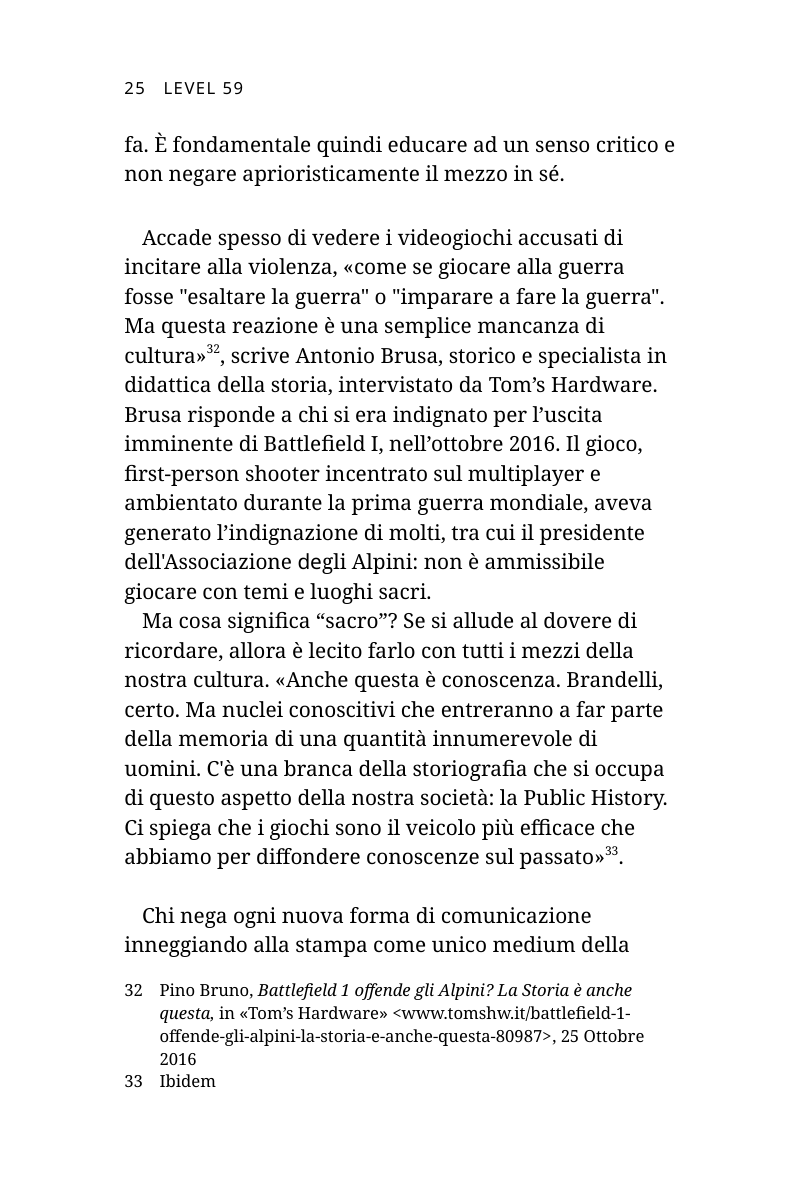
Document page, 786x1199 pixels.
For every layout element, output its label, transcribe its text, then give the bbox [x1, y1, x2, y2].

text Ibidem [124, 1070, 679, 1093]
text Chi nega ogni nuova forma di comunicazione inneggiando alla stampa come unico medium della [124, 900, 679, 959]
text Pino Bruno, Battlefield 1 offende gli Alpini? La Storia è anche questa, in «Tom’s Hardware» <www.tomshw.it/battlefield-1-offende-gli-alpini-la-storia-e-anche-questa-80987>, 25 Ottobre 2016 [124, 979, 679, 1070]
text Ma cosa significa “sacro”? Se si allude al dovere di ricordare, allora è lecito farlo con tutti i mezzi della nostra cultura. «Anche questa è conoscenza. Brandelli, certo. Ma nuclei conoscitivi che entreranno a far parte della memoria di una quantità innumerevole di uomini. C'è una branca della storiografia che si occupa di questo aspetto della nostra società: la Public History. Ci spiega che i giochi sono il veicolo più efficace che abbiamo per diffondere conoscenze sul passato». [124, 605, 679, 871]
text fa. È fondamentale quindi educare ad un senso critico e non negare aprioristicamente il mezzo in sé. [124, 129, 679, 188]
text Accade spesso di vedere i videogiochi accusati di incitare alla violenza, «come se giocare alla guerra fosse "esaltare la guerra" o "imparare a fare la guerra". Ma questa reazione è una semplice mancanza di cultura», scrive Antonio Brusa, storico e specialista in didattica della storia, intervistato da Tom’s Hardware. Brusa risponde a chi si era indignato per l’uscita imminente di Battlefield I, nell’ottobre 2016. Il gioco, first-person shooter incentrato sul multiplayer e ambientato durante la prima guerra mondiale, aveva generato l’indignazione di molti, tra cui il presidente dell'Associazione degli Alpini: non è ammissibile giocare con temi e luoghi sacri. [124, 222, 679, 605]
